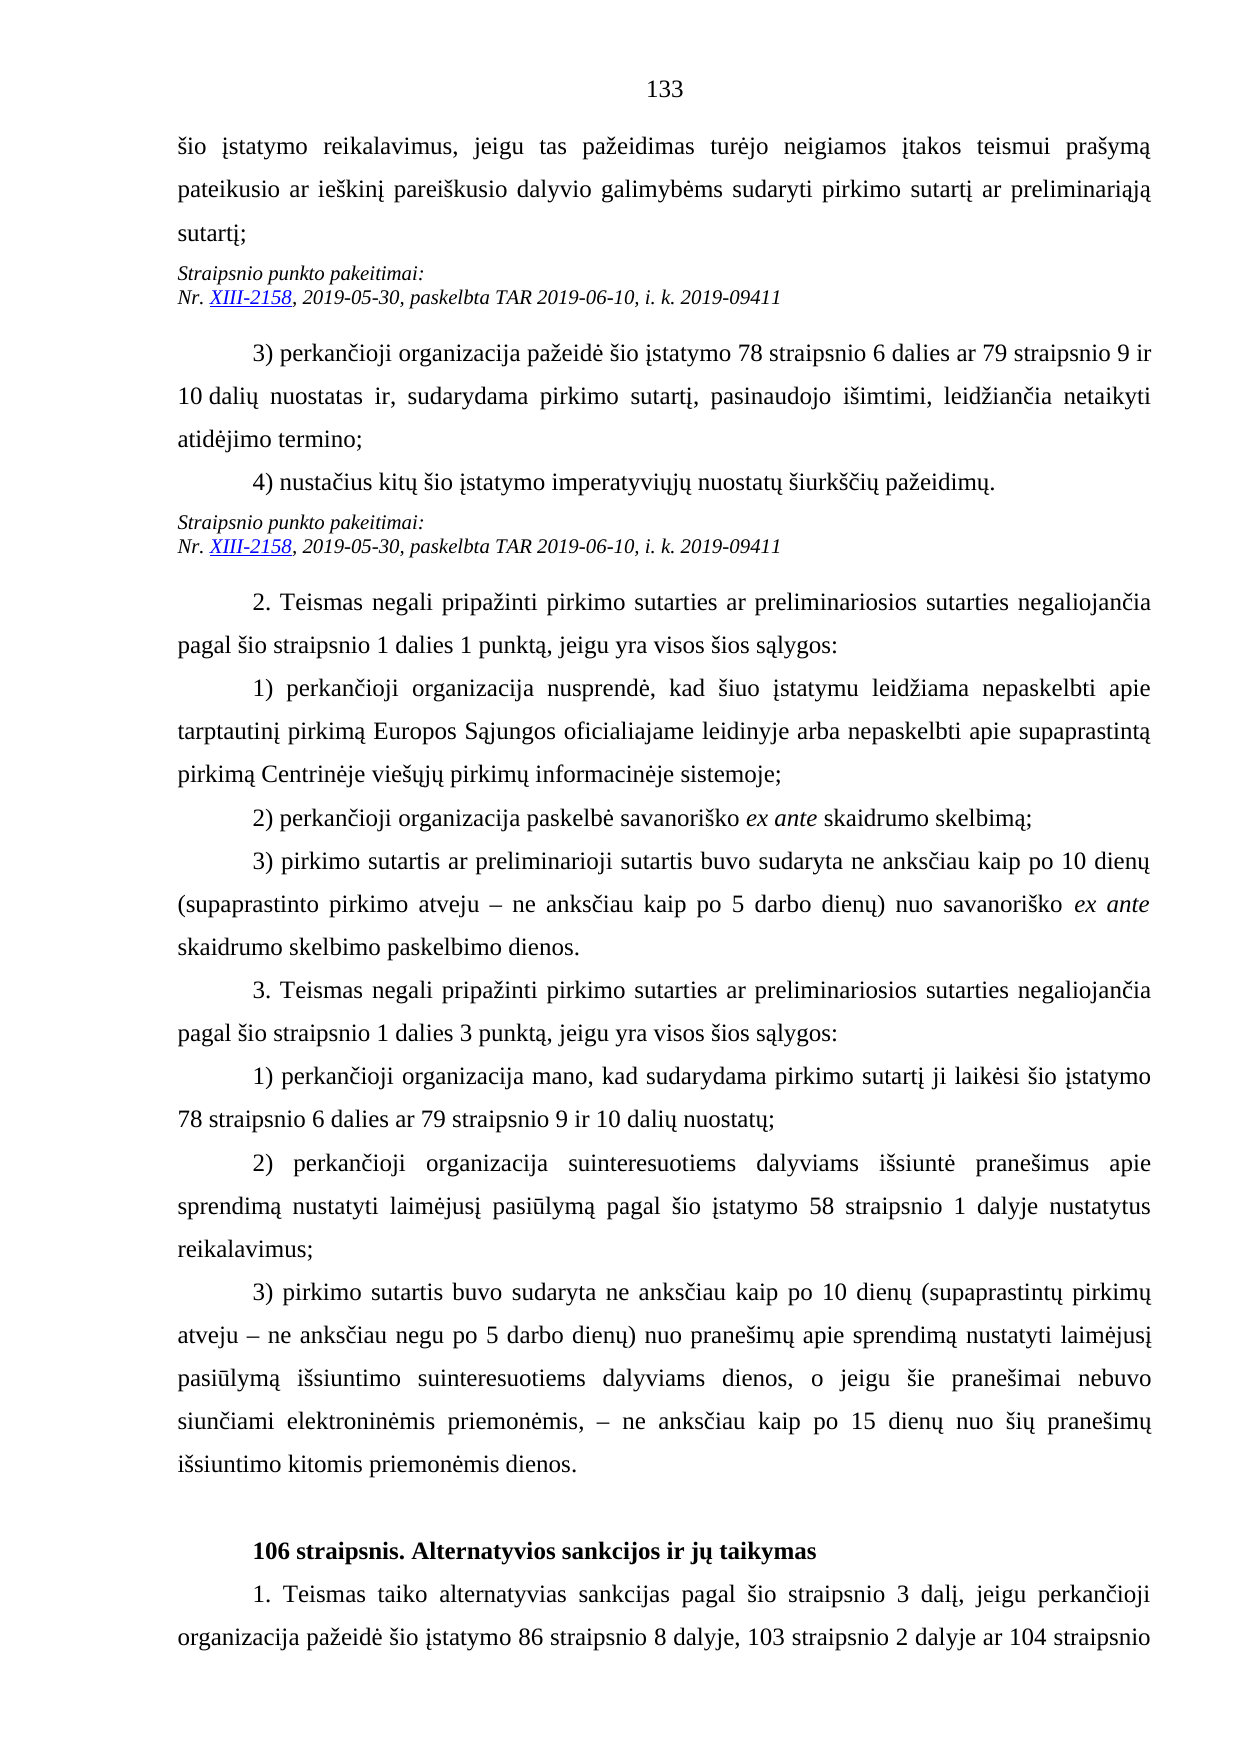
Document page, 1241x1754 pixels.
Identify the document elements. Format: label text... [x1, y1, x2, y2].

text 3. Teismas negali pripažinti pirkimo sutarties ar preliminariosios sutarties negaliojančia pagal šio straipsnio 1 dalies 3 punktą, jeigu yra visos šios sąlygos: [177, 975, 1152, 1047]
text Nr. XIII-2158, 2019-05-30, paskelbta TAR 2019-06-10, i. k. 2019-09411 [177, 285, 1152, 309]
text 3) pirkimo sutartis ar preliminarioji sutartis buvo sudaryta ne anksčiau kaip po 10 dienų (supaprastinto pirkimo atveju – ne anksčiau kaip po 5 darbo dienų) nuo savanoriško ex ante skaidrumo skelbimo paskelbimo dienos. [177, 846, 1152, 961]
text 106 straipsnis. Alternatyvios sankcijos ir jų taikymas [177, 1536, 1152, 1564]
text 4) nustačius kitų šio įstatymo imperatyviųjų nuostatų šiurkščių pažeidimų. [177, 467, 1152, 496]
text Straipsnio punkto pakeitimai: [177, 510, 1152, 534]
text Straipsnio punkto pakeitimai: [177, 261, 1152, 285]
text 2. Teismas negali pripažinti pirkimo sutarties ar preliminariosios sutarties negaliojančia pagal šio straipsnio 1 dalies 1 punktą, jeigu yra visos šios sąlygos: [177, 587, 1152, 659]
text 1) perkančioji organizacija mano, kad sudarydama pirkimo sutartį ji laikėsi šio įstatymo 78 straipsnio 6 dalies ar 79 straipsnio 9 ir 10 dalių nuostatų; [177, 1061, 1152, 1133]
text 3) perkančioji organizacija pažeidė šio įstatymo 78 straipsnio 6 dalies ar 79 straipsnio 9 ir 10 dalių nuostatas ir, sudarydama pirkimo sutartį, pasinaudojo išimtimi, leidžiančia netaikyti atidėjimo termino; [177, 338, 1152, 453]
text 2) perkančioji organizacija paskelbė savanoriško ex ante skaidrumo skelbimą; [177, 803, 1152, 831]
text 3) pirkimo sutartis buvo sudaryta ne anksčiau kaip po 10 dienų (supaprastintų pirkimų atveju – ne anksčiau negu po 5 darbo dienų) nuo pranešimų apie sprendimą nustatyti laimėjusį pasiūlymą išsiuntimo suinteresuotiems dalyviams dienos, o jeigu šie pranešimai nebuvo siunčiami elektroninėmis priemonėmis, – ne anksčiau kaip po 15 dienų nuo šių pranešimų išsiuntimo kitomis priemonėmis dienos. [177, 1277, 1152, 1478]
text Nr. XIII-2158, 2019-05-30, paskelbta TAR 2019-06-10, i. k. 2019-09411 [177, 534, 1152, 558]
text 1) perkančioji organizacija nusprendė, kad šiuo įstatymu leidžiama nepaskelbti apie tarptautinį pirkimą Europos Sąjungos oficialiajame leidinyje arba nepaskelbti apie supaprastintą pirkimą Centrinėje viešųjų pirkimų informacinėje sistemoje; [177, 673, 1152, 788]
text šio įstatymo reikalavimus, jeigu tas pažeidimas turėjo neigiamos įtakos teismui prašymą pateikusio ar ieškinį pareiškusio dalyvio galimybėms sudaryti pirkimo sutartį ar preliminariąją sutartį; [177, 131, 1152, 246]
text 1. Teismas taiko alternatyvias sankcijas pagal šio straipsnio 3 dalį, jeigu perkančioji organizacija pažeidė šio įstatymo 86 straipsnio 8 dalyje, 103 straipsnio 2 dalyje ar 104 straipsnio [177, 1579, 1152, 1651]
text 2) perkančioji organizacija suinteresuotiems dalyviams išsiuntė pranešimus apie sprendimą nustatyti laimėjusį pasiūlymą pagal šio įstatymo 58 straipsnio 1 dalyje nustatytus reikalavimus; [177, 1148, 1152, 1263]
